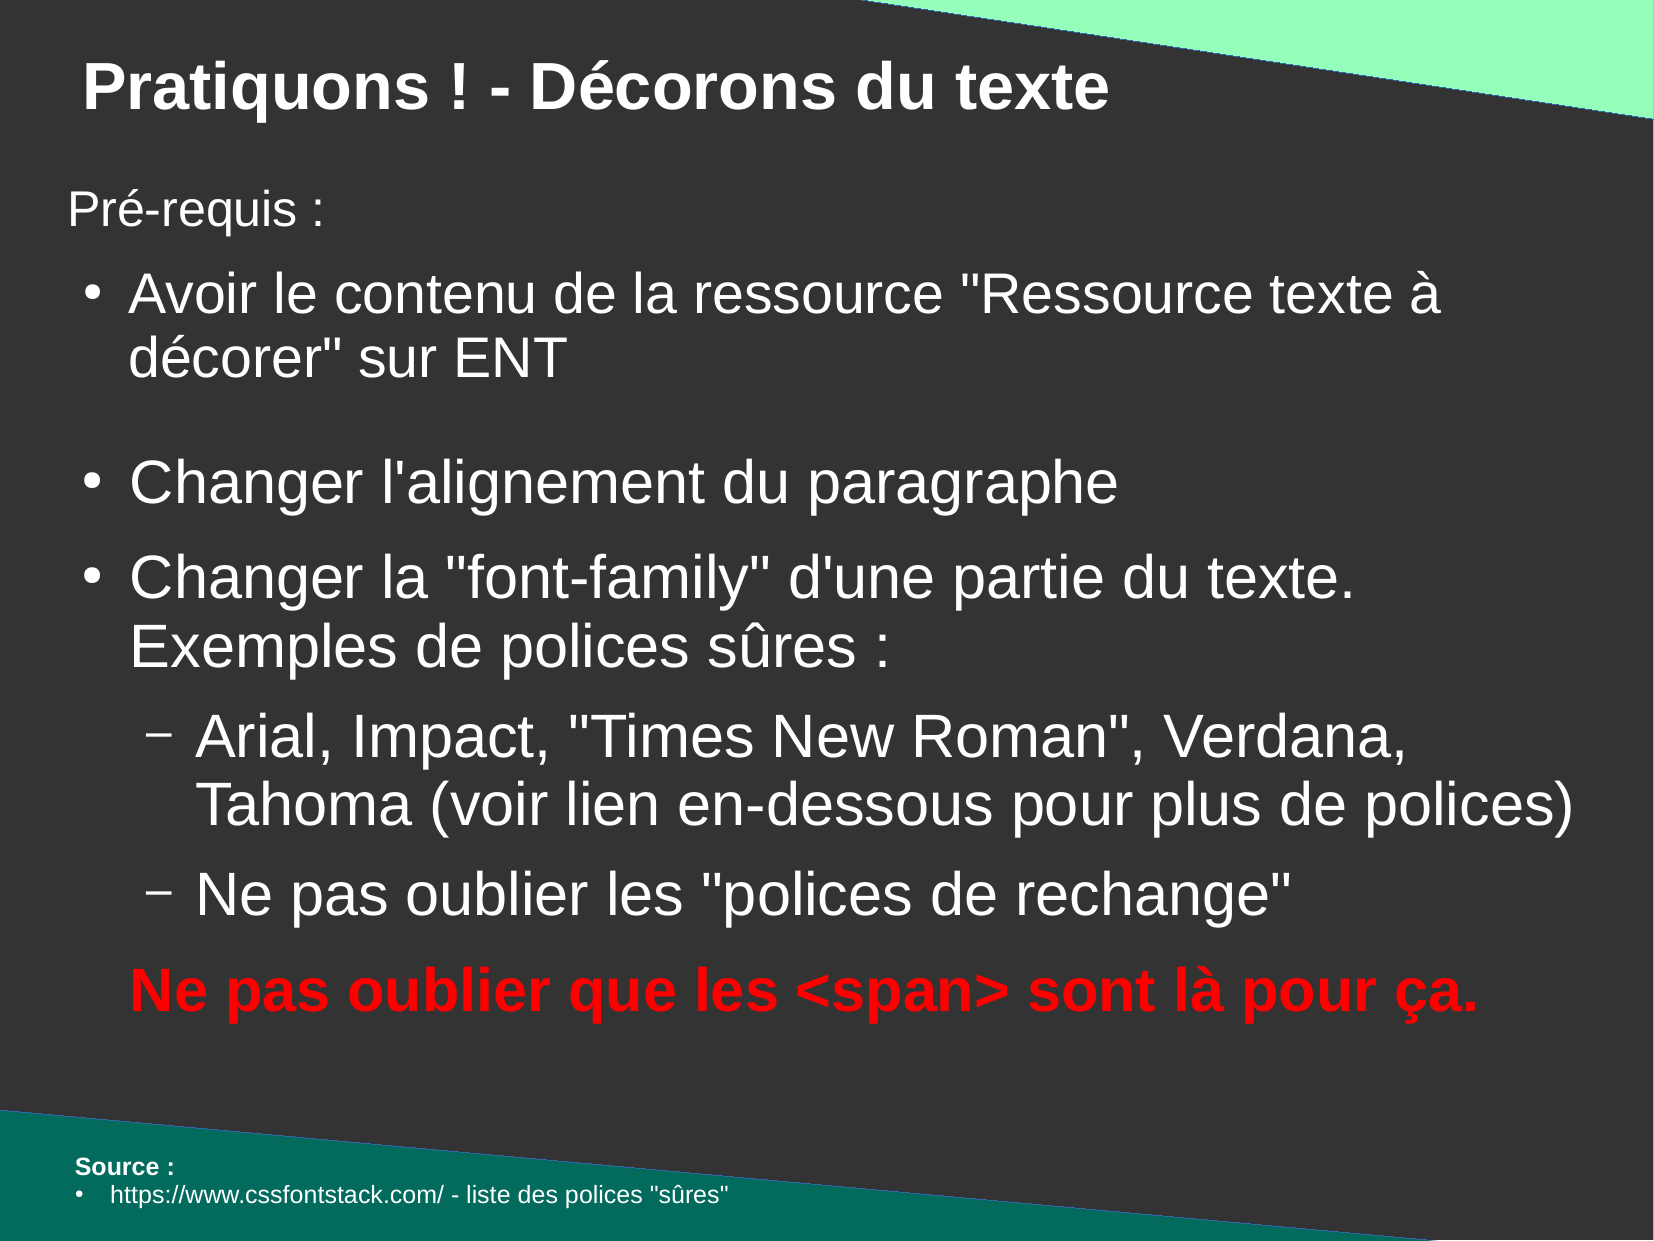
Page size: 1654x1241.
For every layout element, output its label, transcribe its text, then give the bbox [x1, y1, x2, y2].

text_box [861, 0, 1654, 120]
title Pratiquons ! - Décorons du texte [82, 49, 1630, 199]
list Changer l'alignement du paragraphe Changer la "font-family" d'une partie du texte. Exemples de polices sûres : Arial, Impact, "Times New Roman", Verdana, Tahoma (voir lien en-dessous pour plus de polices) Ne pas oublier les "polices de rechange" Ne pas oublier que les <span> sont là pour ça. [64, 447, 1589, 1075]
text_box Source : https://www.cssfontstack.com/ - liste des polices "sûres" [60, 1145, 1546, 1217]
list Pré-requis : Avoir le contenu de la ressource "Ressource texte à décorer" sur ENT [67, 180, 1607, 390]
